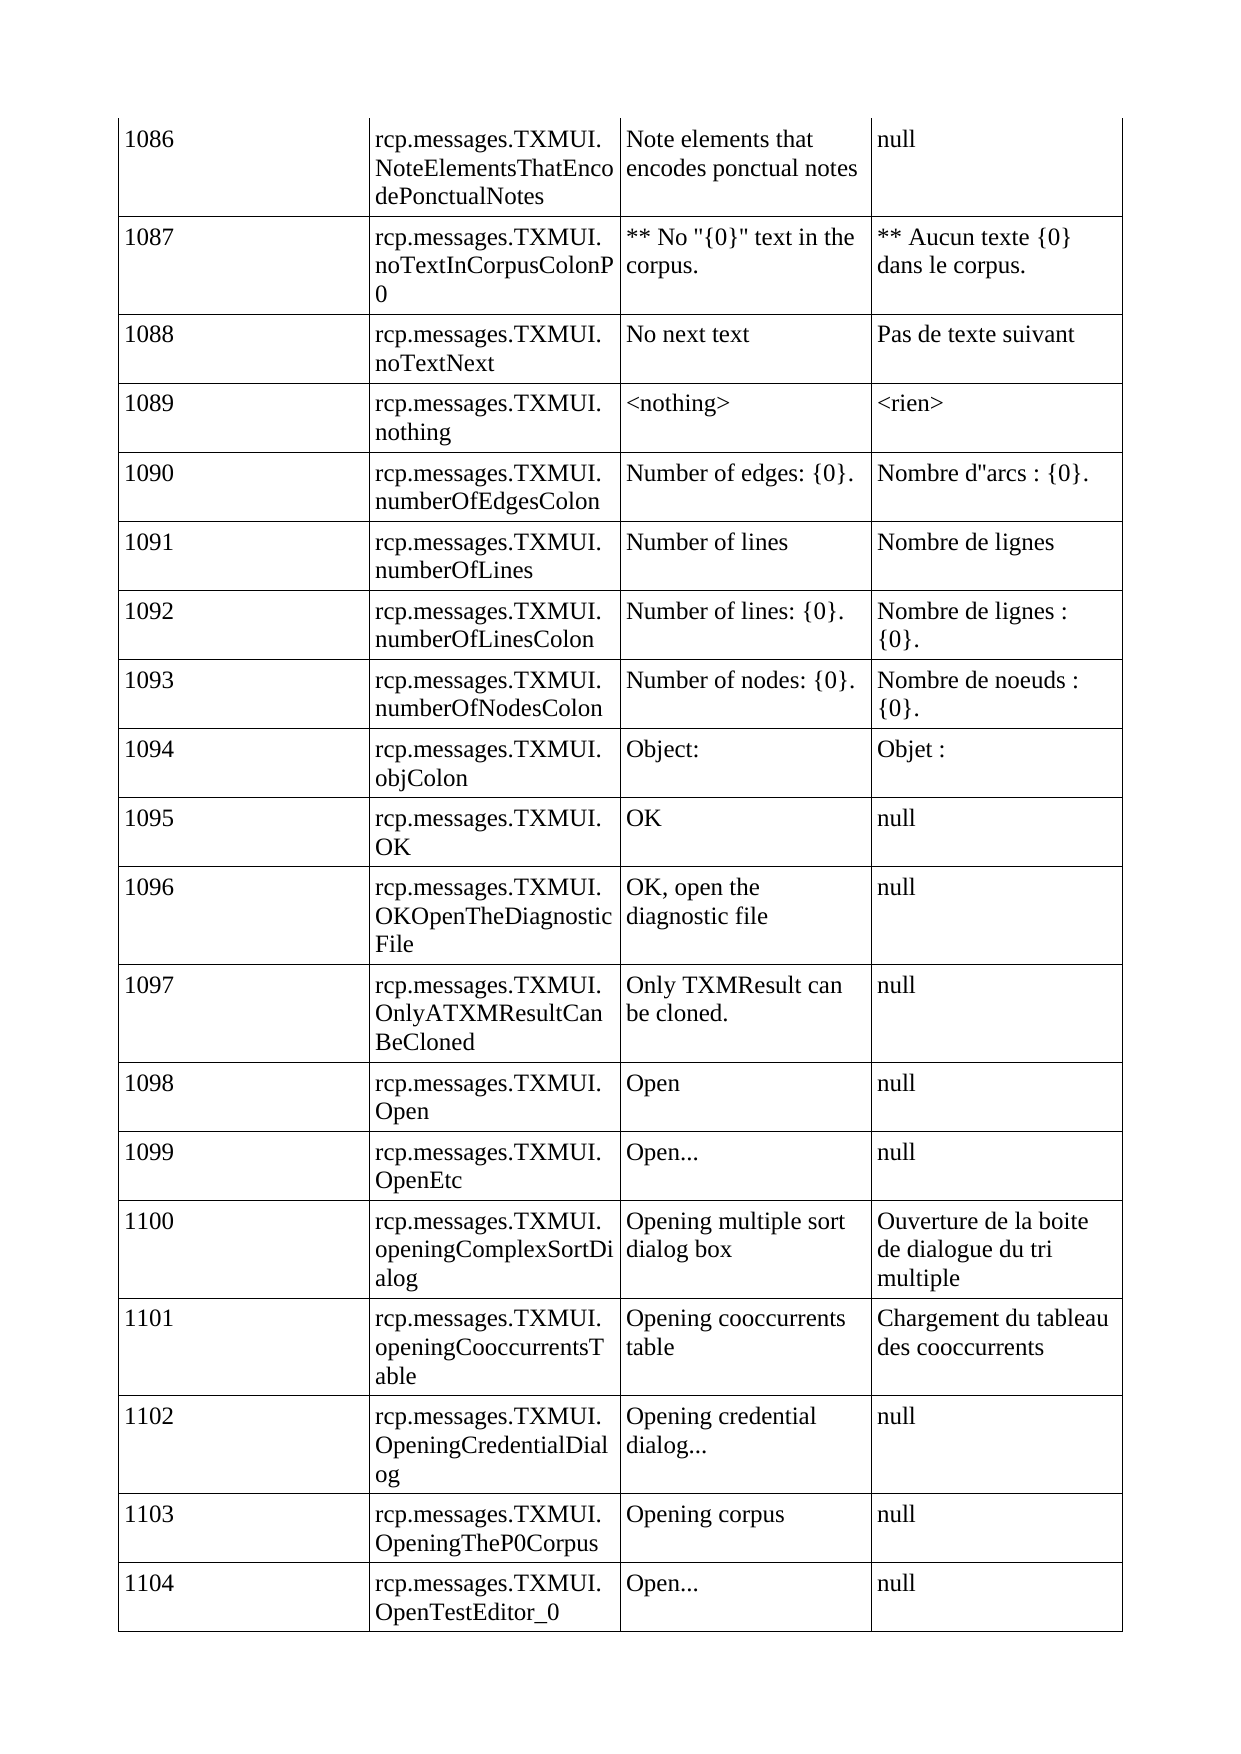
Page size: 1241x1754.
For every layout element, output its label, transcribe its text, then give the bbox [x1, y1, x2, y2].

table_cell Nombre de noeuds : {0}. [872, 660, 1122, 728]
table_cell null [872, 1494, 1122, 1562]
table_cell 1090 [119, 453, 369, 521]
table_cell 1091 [119, 522, 369, 590]
table_cell null [872, 118, 1122, 216]
table_cell OK [621, 798, 871, 866]
table_cell 1093 [119, 660, 369, 728]
table_cell <rien> [872, 384, 1122, 452]
table_cell 1087 [119, 217, 369, 314]
table_cell Only TXMResult can be cloned. [621, 965, 871, 1062]
table_cell Chargement du tableau des cooccurrents [872, 1299, 1122, 1395]
table_cell rcp.messages.TXMUI.numberOfEdgesColon [370, 453, 620, 521]
table_cell rcp.messages.TXMUI.OpenEtc [370, 1132, 620, 1200]
table_cell rcp.messages.TXMUI.nothing [370, 384, 620, 452]
table_cell rcp.messages.TXMUI.numberOfLines [370, 522, 620, 590]
table_cell Open [621, 1063, 871, 1131]
table_cell Opening cooccurrents table [621, 1299, 871, 1395]
table_cell Nombre de lignes : {0}. [872, 591, 1122, 659]
table_cell Ouverture de la boite de dialogue du tri multiple [872, 1201, 1122, 1298]
table_cell Nombre de lignes [872, 522, 1122, 590]
table_cell rcp.messages.TXMUI.OKOpenTheDiagnosticFile [370, 867, 620, 964]
table_cell rcp.messages.TXMUI.OpeningCredentialDialog [370, 1396, 620, 1493]
table_cell rcp.messages.TXMUI.OpeningTheP0Corpus [370, 1494, 620, 1562]
table_cell ** Aucun texte {0} dans le corpus. [872, 217, 1122, 314]
table_cell Number of lines [621, 522, 871, 590]
table_cell rcp.messages.TXMUI.OpenTestEditor_0 [370, 1563, 620, 1631]
table_cell <nothing> [621, 384, 871, 452]
table_cell 1100 [119, 1201, 369, 1298]
table_cell rcp.messages.TXMUI.OK [370, 798, 620, 866]
table_cell 1089 [119, 384, 369, 452]
table_cell null [872, 1132, 1122, 1200]
table_cell 1102 [119, 1396, 369, 1493]
table_cell 1095 [119, 798, 369, 866]
table_cell rcp.messages.TXMUI.openingComplexSortDialog [370, 1201, 620, 1298]
table_cell 1094 [119, 729, 369, 797]
table_cell rcp.messages.TXMUI.openingCooccurrentsTable [370, 1299, 620, 1395]
table_cell ** No ''{0}'' text in the corpus. [621, 217, 871, 314]
table_cell rcp.messages.TXMUI.Open [370, 1063, 620, 1131]
table_cell 1099 [119, 1132, 369, 1200]
table_cell Objet : [872, 729, 1122, 797]
table_cell 1104 [119, 1563, 369, 1631]
table_cell null [872, 1063, 1122, 1131]
table_cell null [872, 965, 1122, 1062]
table_cell OK, open the diagnostic file [621, 867, 871, 964]
table_cell 1086 [119, 118, 369, 216]
table_cell Object: [621, 729, 871, 797]
table_cell 1101 [119, 1299, 369, 1395]
table_cell Nombre d''arcs : {0}. [872, 453, 1122, 521]
table_cell 1103 [119, 1494, 369, 1562]
table_cell 1097 [119, 965, 369, 1062]
table_cell Opening multiple sort dialog box [621, 1201, 871, 1298]
table_cell Pas de texte suivant [872, 315, 1122, 383]
table_cell Note elements that encodes ponctual notes [621, 118, 871, 216]
table_cell rcp.messages.TXMUI.noTextInCorpusColonP0 [370, 217, 620, 314]
table_cell Open... [621, 1563, 871, 1631]
table_cell 1088 [119, 315, 369, 383]
table_cell null [872, 867, 1122, 964]
table_cell 1096 [119, 867, 369, 964]
table_cell rcp.messages.TXMUI.noTextNext [370, 315, 620, 383]
table_cell Number of nodes: {0}. [621, 660, 871, 728]
table_cell null [872, 1563, 1122, 1631]
table_cell 1092 [119, 591, 369, 659]
table_cell rcp.messages.TXMUI.OnlyATXMResultCanBeCloned [370, 965, 620, 1062]
table_cell rcp.messages.TXMUI.NoteElementsThatEncodePonctualNotes [370, 118, 620, 216]
table_cell Number of lines: {0}. [621, 591, 871, 659]
table_cell No next text [621, 315, 871, 383]
table_cell rcp.messages.TXMUI.numberOfNodesColon [370, 660, 620, 728]
table_cell 1098 [119, 1063, 369, 1131]
table_cell Opening corpus [621, 1494, 871, 1562]
table_cell Open... [621, 1132, 871, 1200]
table_cell null [872, 1396, 1122, 1493]
table_cell null [872, 798, 1122, 866]
table_cell rcp.messages.TXMUI.objColon [370, 729, 620, 797]
table_cell Number of edges: {0}. [621, 453, 871, 521]
table_cell Opening credential dialog... [621, 1396, 871, 1493]
table_cell rcp.messages.TXMUI.numberOfLinesColon [370, 591, 620, 659]
